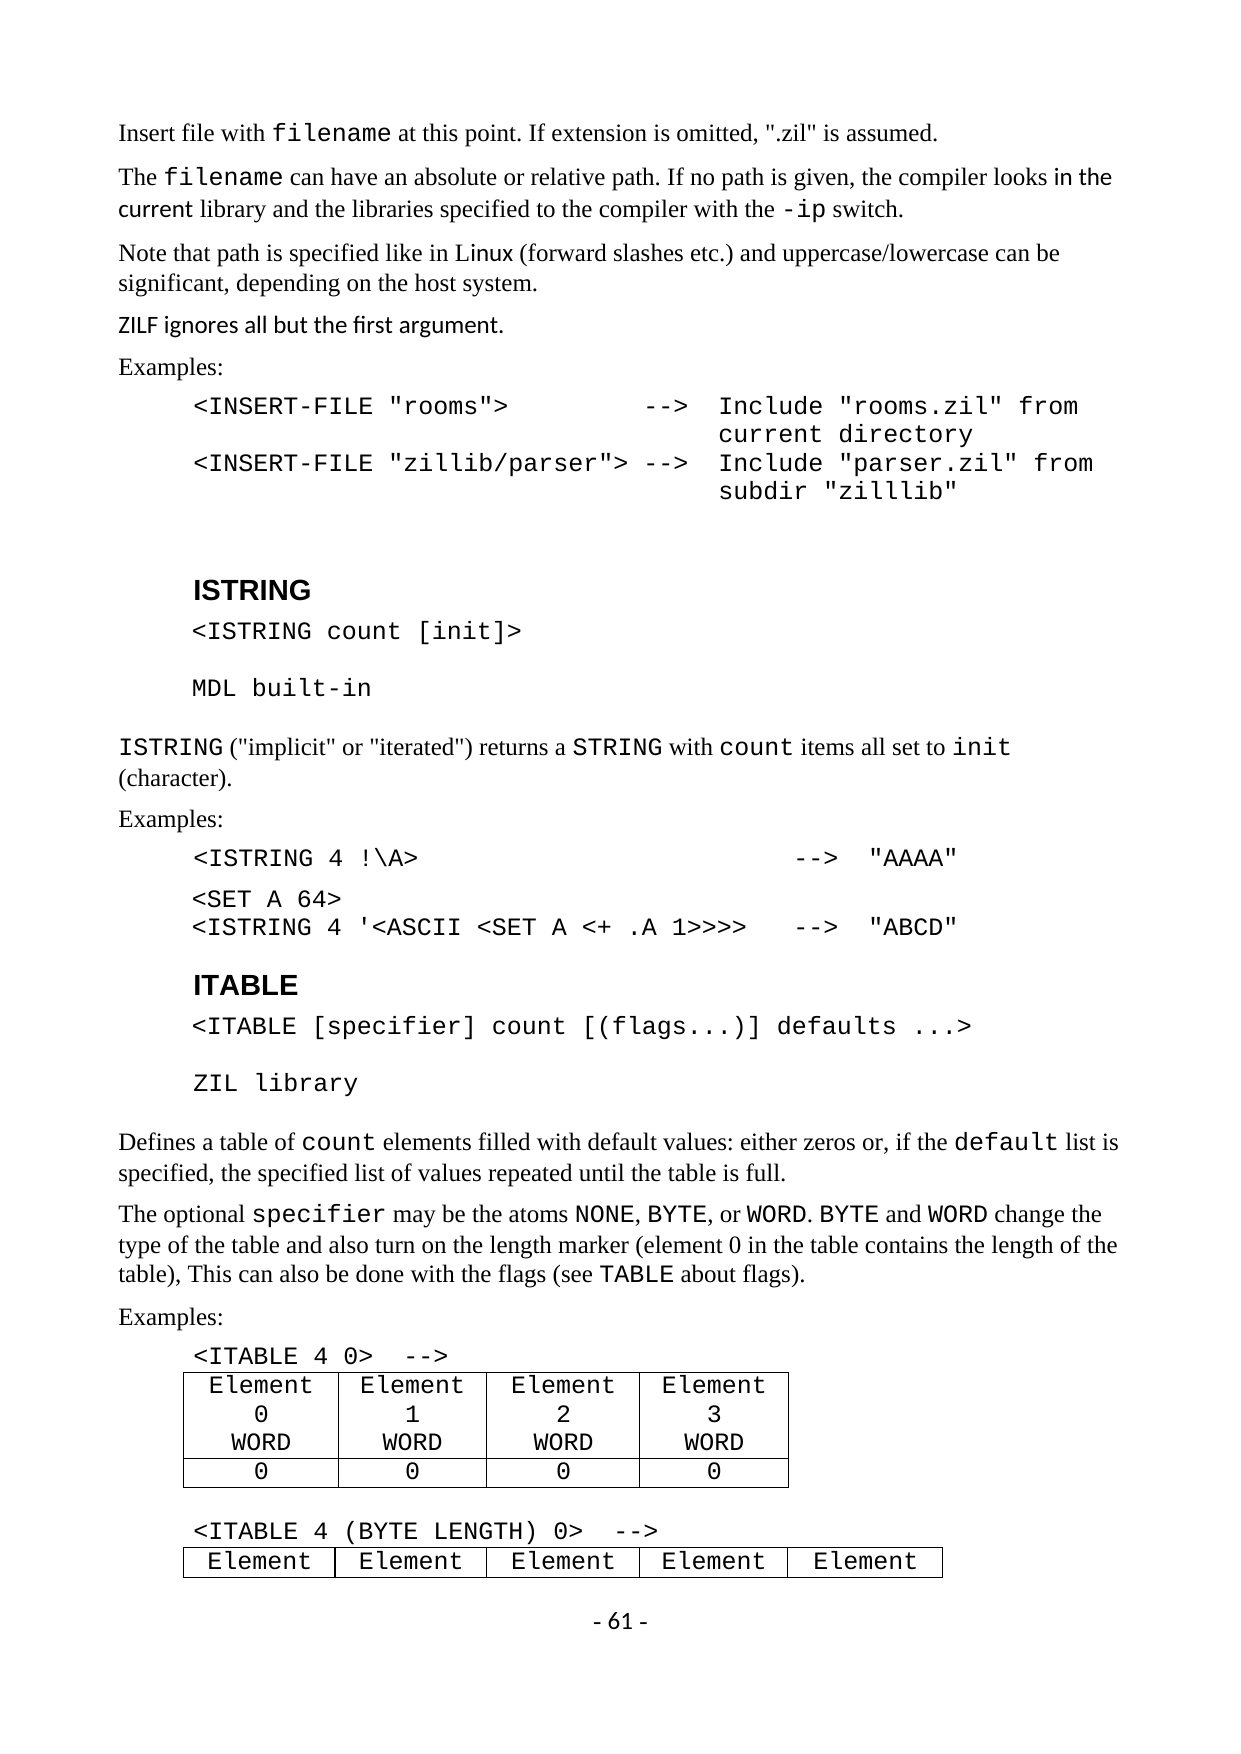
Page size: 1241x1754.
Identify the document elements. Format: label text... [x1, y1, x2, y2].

subtitle ITABLE [118, 968, 1122, 1001]
table_cell 0 [339, 1459, 486, 1487]
text Examples: [118, 352, 1122, 381]
table_header Element [788, 1548, 942, 1577]
subtitle ISTRING [118, 573, 1122, 606]
table_header Element [487, 1548, 639, 1577]
text ISTRING ("implicit" or "iterated") returns a STRING with count items all set to init (character). [118, 732, 1122, 792]
text <ITABLE [specifier] count [(flags...)] defaults ...> [192, 1014, 1122, 1042]
table_header Element 0 WORD [184, 1373, 338, 1458]
text MDL built-in [192, 675, 1122, 704]
text <SET A 64> <ISTRING 4 '<ASCII <SET A <+ .A 1>>>> --> "ABCD" [192, 886, 1122, 943]
text <ISTRING count [init]> [192, 619, 1122, 647]
table_header Element 3 WORD [640, 1373, 788, 1458]
text <ITABLE 4 (BYTE LENGTH) 0> --> [118, 1519, 1122, 1547]
table_cell 0 [184, 1459, 338, 1487]
text ZILF ignores all but the first argument. [118, 309, 1122, 340]
text <ISTRING 4 !\A> --> "AAAA" [118, 845, 1122, 874]
table_header Element 1 WORD [339, 1373, 486, 1458]
table_header Element [640, 1548, 787, 1577]
table_header Element [336, 1548, 486, 1577]
text Examples: [118, 1302, 1122, 1331]
text The filename can have an absolute or relative path. If no path is given, the compiler looks in the current library and the libraries specified to the compiler with the -ip switch. [118, 161, 1122, 225]
text Examples: [118, 804, 1122, 833]
text Note that path is specified like in Linux (forward slashes etc.) and uppercase/lowercase can be significant, depending on the host system. [118, 237, 1122, 297]
text ZIL library [118, 1042, 1122, 1099]
text <INSERT-FILE "rooms"> --> Include "rooms.zil" from current directory <INSERT-FILE "zillib/parser"> --> Include "parser.zil" from subdir "zilllib" [118, 393, 1122, 507]
text <ITABLE 4 0> --> [118, 1343, 1122, 1372]
table_cell 0 [487, 1459, 639, 1487]
table_header Element 2 WORD [487, 1373, 639, 1458]
text The optional specifier may be the atoms NONE, BYTE, or WORD. BYTE and WORD change the type of the table and also turn on the length marker (element 0 in the table contains the length of the table), This can also be done with the flags (see TABLE about flags). [118, 1199, 1122, 1290]
table_header Element [184, 1548, 334, 1577]
table_cell 0 [640, 1459, 788, 1487]
text Insert file with filename at this point. If extension is omitted, ".zil" is assumed. [118, 118, 1122, 149]
text Defines a table of count elements filled with default values: either zeros or, if the default list is specified, the specified list of values repeated until the table is full. [118, 1127, 1122, 1187]
